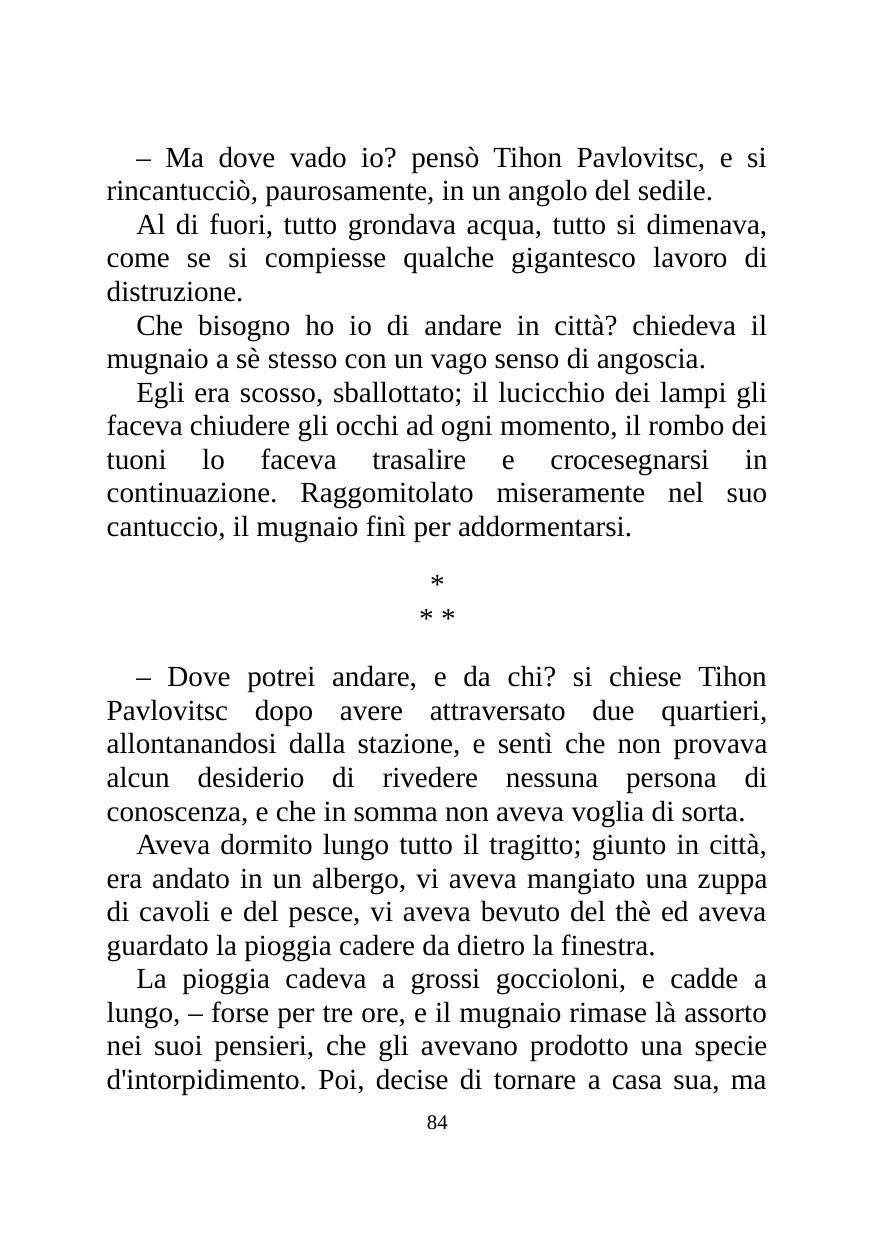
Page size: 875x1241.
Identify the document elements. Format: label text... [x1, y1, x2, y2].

text – Ma dove vado io? pensò Tihon Pavlovitsc, e si rincantucciò, paurosamente, in un angolo del sedile. [106, 140, 768, 207]
text Che bisogno ho io di andare in città? chiedeva il mugnaio a sè stesso con un vago senso di angoscia. [106, 308, 768, 375]
text Aveva dormito lungo tutto il tragitto; giunto in città, era andato in un albergo, vi aveva mangiato una zuppa di cavoli e del pesce, vi aveva bevuto del thè ed aveva guardato la pioggia cadere da dietro la finestra. [106, 827, 768, 961]
text * * * [106, 567, 768, 634]
text Al di fuori, tutto grondava acqua, tutto si dimenava, come se si compiesse qualche gigantesco lavoro di distruzione. [106, 207, 768, 308]
text La pioggia cadeva a grossi goccioloni, e cadde a lungo, – forse per tre ore, e il mugnaio rimase là assorto nei suoi pensieri, che gli avevano prodotto una specie d'intorpidimento. Poi, decise di tornare a casa sua, ma [106, 961, 768, 1096]
text – Dove potrei andare, e da chi? si chiese Tihon Pavlovitsc dopo avere attraversato due quartieri, allontanandosi dalla stazione, e sentì che non provava alcun desiderio di rivedere nessuna persona di conoscenza, e che in somma non aveva voglia di sorta. [106, 659, 768, 827]
text Egli era scosso, sballottato; il lucicchio dei lampi gli faceva chiudere gli occhi ad ogni momento, il rombo dei tuoni lo faceva trasalire e crocesegnarsi in continuazione. Raggomitolato miseramente nel suo cantuccio, il mugnaio finì per addormentarsi. [106, 375, 768, 542]
